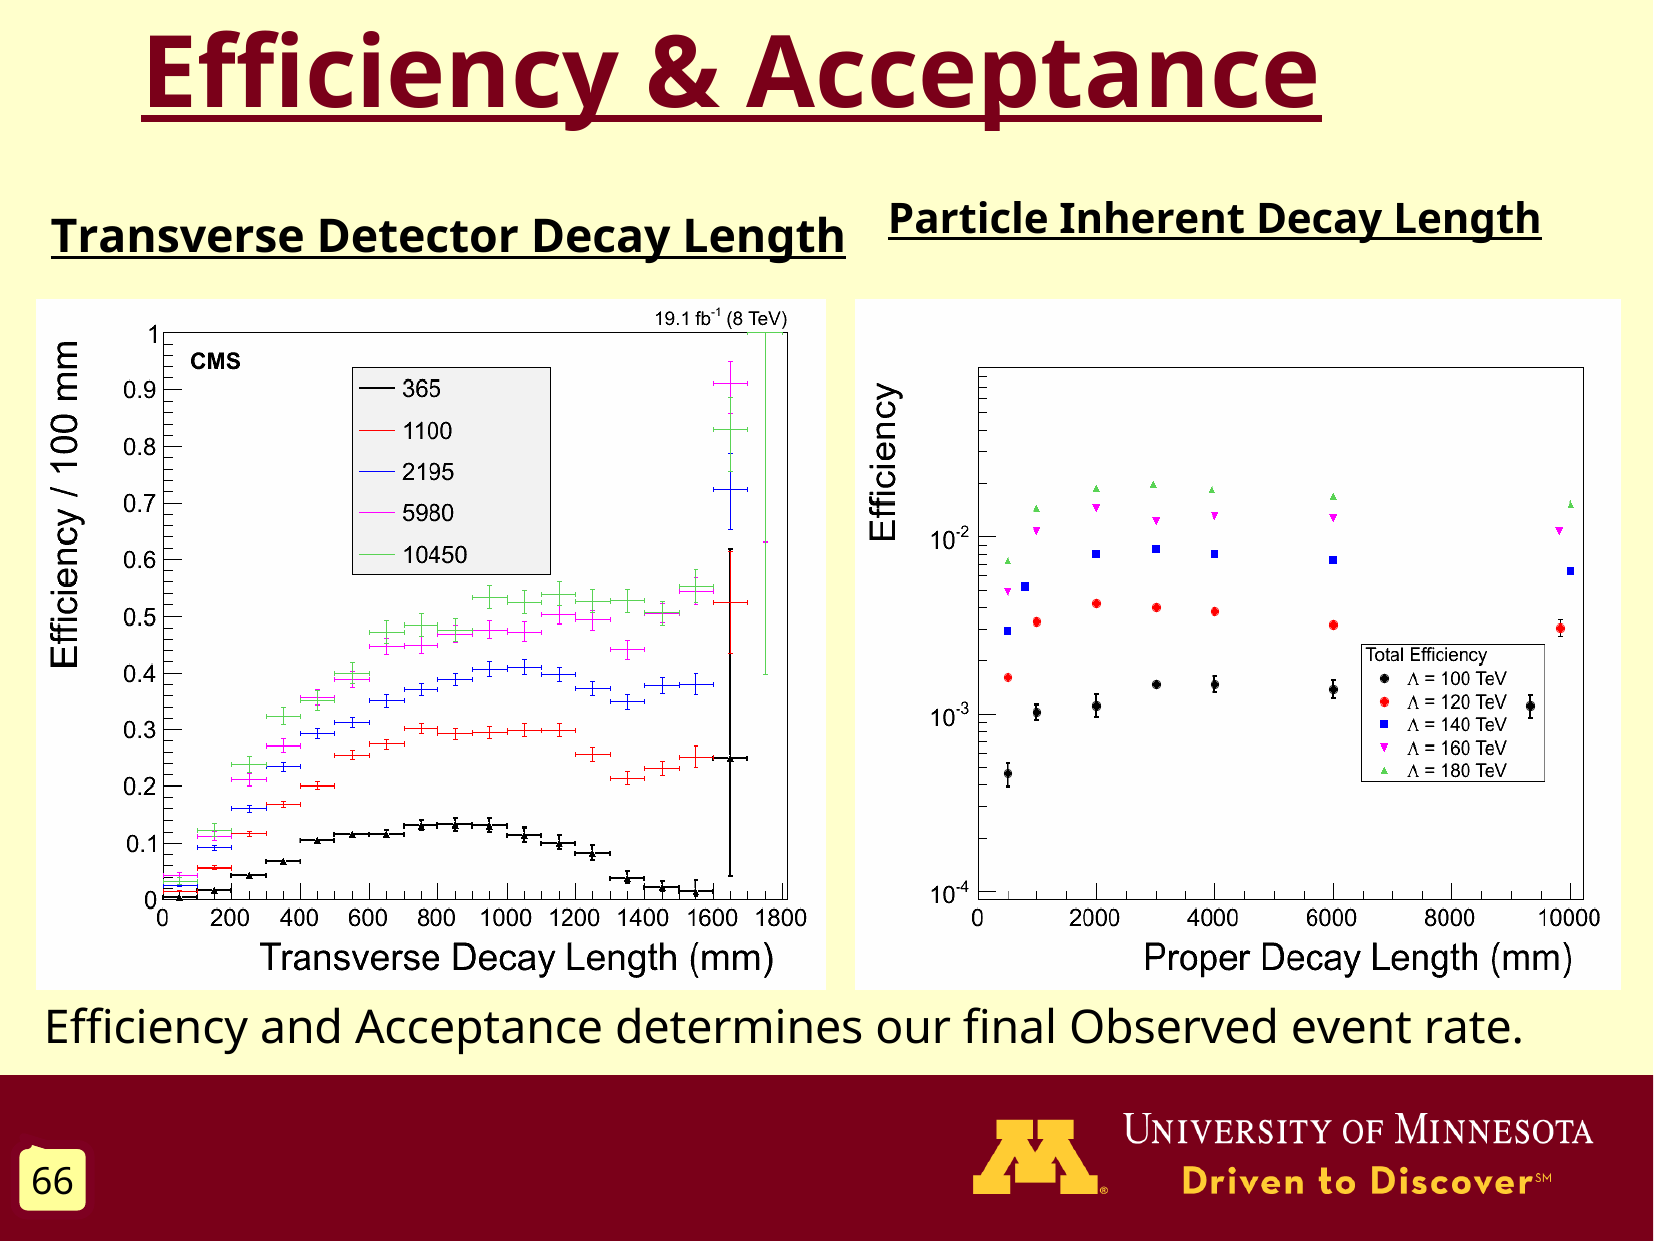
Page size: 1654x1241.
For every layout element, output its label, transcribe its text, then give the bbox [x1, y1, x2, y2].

title Efficiency & Acceptance [126, 0, 1606, 136]
text_box 66 [15, 1137, 91, 1216]
picture [36, 314, 826, 991]
picture [0, 1075, 1654, 1241]
picture [855, 299, 1621, 991]
list Particle Inherent Decay Length [846, 181, 1591, 301]
list Transverse Detector Decay Length [6, 195, 855, 314]
list Efficiency and Acceptance determines our final Observed event rate. [0, 990, 1582, 1109]
